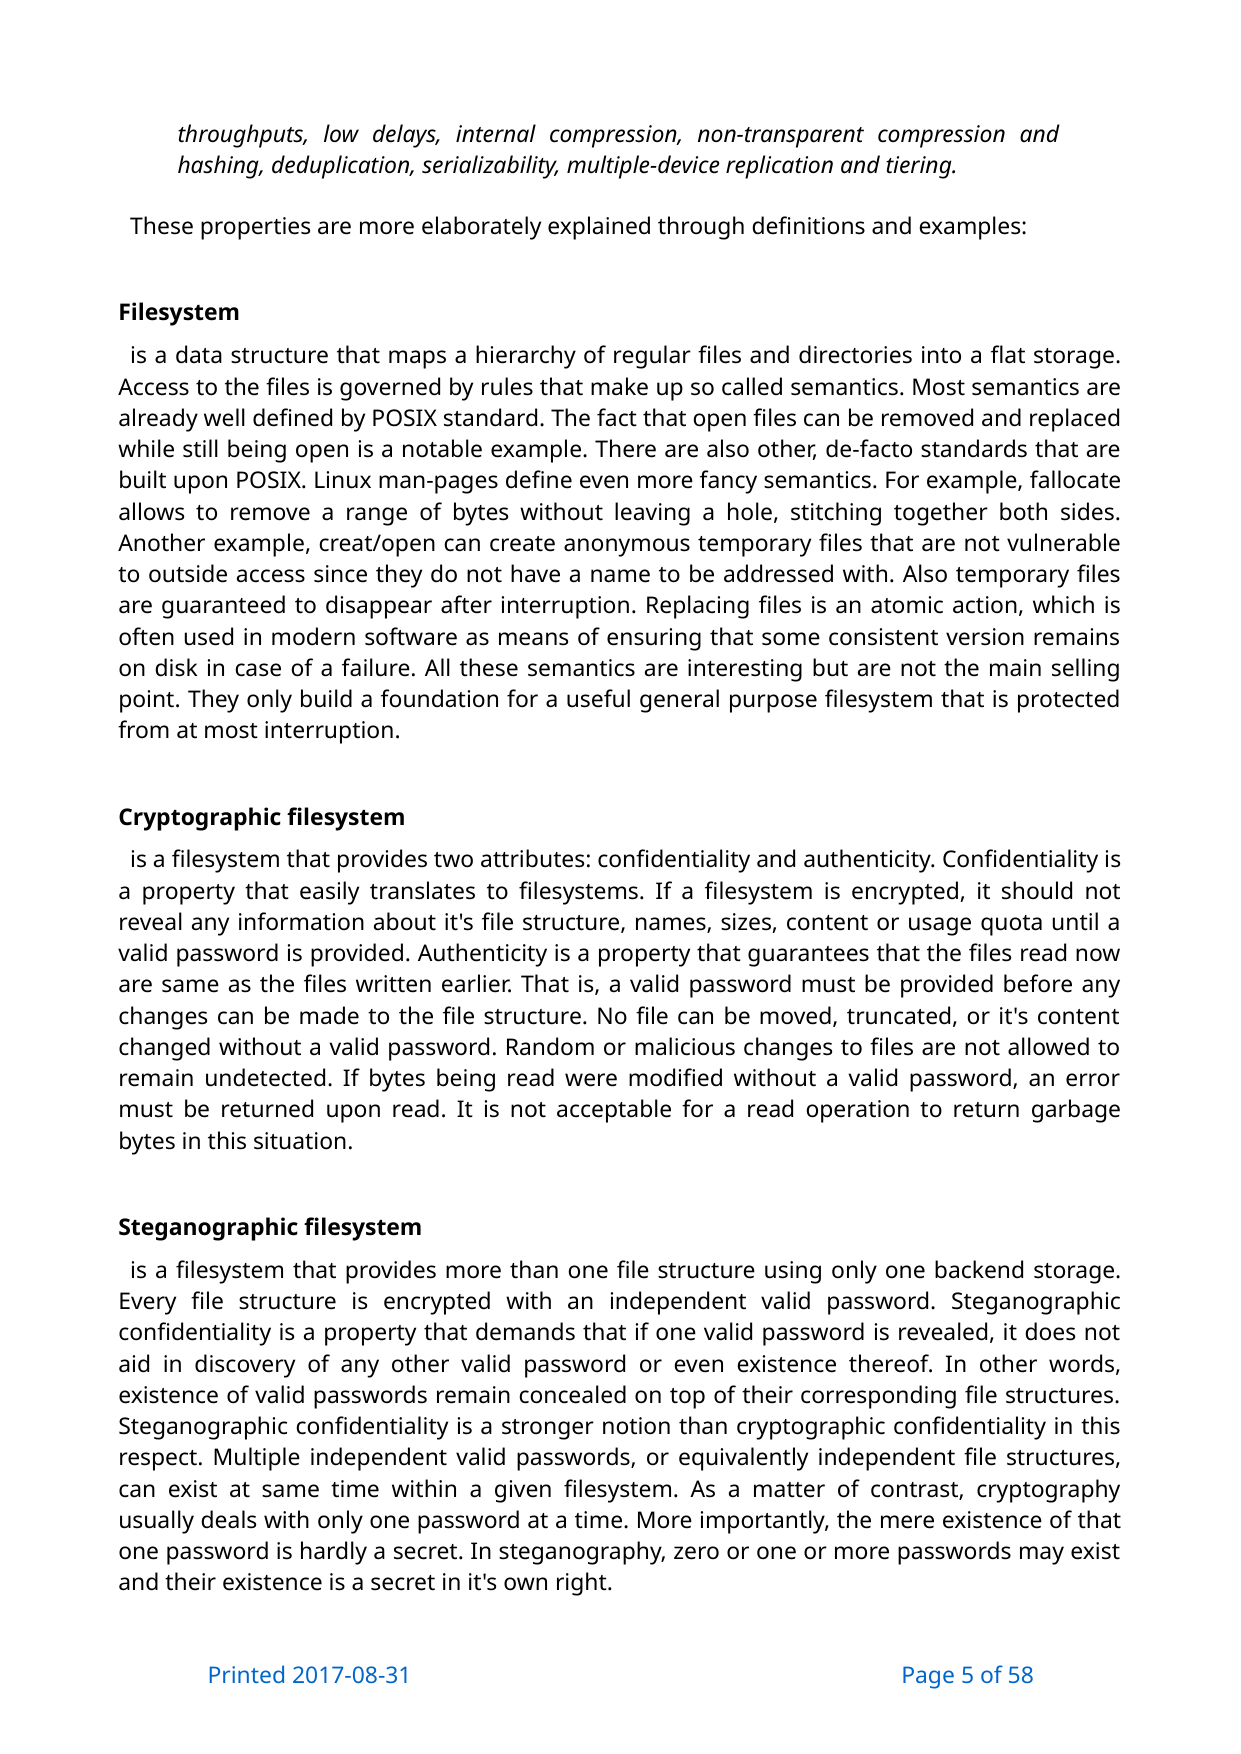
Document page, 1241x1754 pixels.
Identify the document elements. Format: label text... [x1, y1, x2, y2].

text throughputs, low delays, internal compression, non-transparent compression and hashing, deduplication, serializability, multiple-device replication and tiering. [177, 118, 1063, 181]
text is a filesystem that provides two attributes: confidentiality and authenticity. Confidentiality is a property that easily translates to filesystems. If a filesystem is encrypted, it should not reveal any information about it's file structure, names, sizes, content or usage quota until a valid password is provided. Authenticity is a property that guarantees that the files read now are same as the files written earlier. That is, a valid password must be provided before any changes can be made to the file structure. No file can be moved, truncated, or it's content changed without a valid password. Random or malicious changes to files are not allowed to remain undetected. If bytes being read were modified without a valid password, an error must be returned upon read. It is not acceptable for a read operation to return garbage bytes in this situation. [118, 843, 1122, 1156]
text is a data structure that maps a hierarchy of regular files and directories into a flat storage. Access to the files is governed by rules that make up so called semantics. Most semantics are already well defined by POSIX standard. The fact that open files can be removed and replaced while still being open is a notable example. There are also other, de-facto standards that are built upon POSIX. Linux man-pages define even more fancy semantics. For example, fallocate allows to remove a range of bytes without leaving a hole, stitching together both sides. Another example, creat/open can create anonymous temporary files that are not vulnerable to outside access since they do not have a name to be addressed with. Also temporary files are guaranteed to disappear after interruption. Replacing files is an atomic action, which is often used in modern software as means of ensuring that some consistent version remains on disk in case of a failure. All these semantics are interesting but are not the main selling point. They only build a foundation for a useful general purpose filesystem that is protected from at most interruption. [118, 339, 1122, 746]
text These properties are more elaborately explained through definitions and examples: [118, 210, 1122, 241]
subtitle Cryptographic filesystem [118, 800, 1122, 832]
text is a filesystem that provides more than one file structure using only one backend storage. Every file structure is encrypted with an independent valid password. Steganographic confidentiality is a property that demands that if one valid password is revealed, it does not aid in discovery of any other valid password or even existence thereof. In other words, existence of valid passwords remain concealed on top of their corresponding file structures. Steganographic confidentiality is a stronger notion than cryptographic confidentiality in this respect. Multiple independent valid passwords, or equivalently independent file structures, can exist at same time within a given filesystem. As a matter of contrast, cryptography usually deals with only one password at a time. More importantly, the mere existence of that one password is hardly a secret. In steganography, zero or one or more passwords may exist and their existence is a secret in it's own right. [118, 1254, 1122, 1598]
subtitle Steganographic filesystem [118, 1211, 1122, 1242]
subtitle Filesystem [118, 296, 1122, 327]
